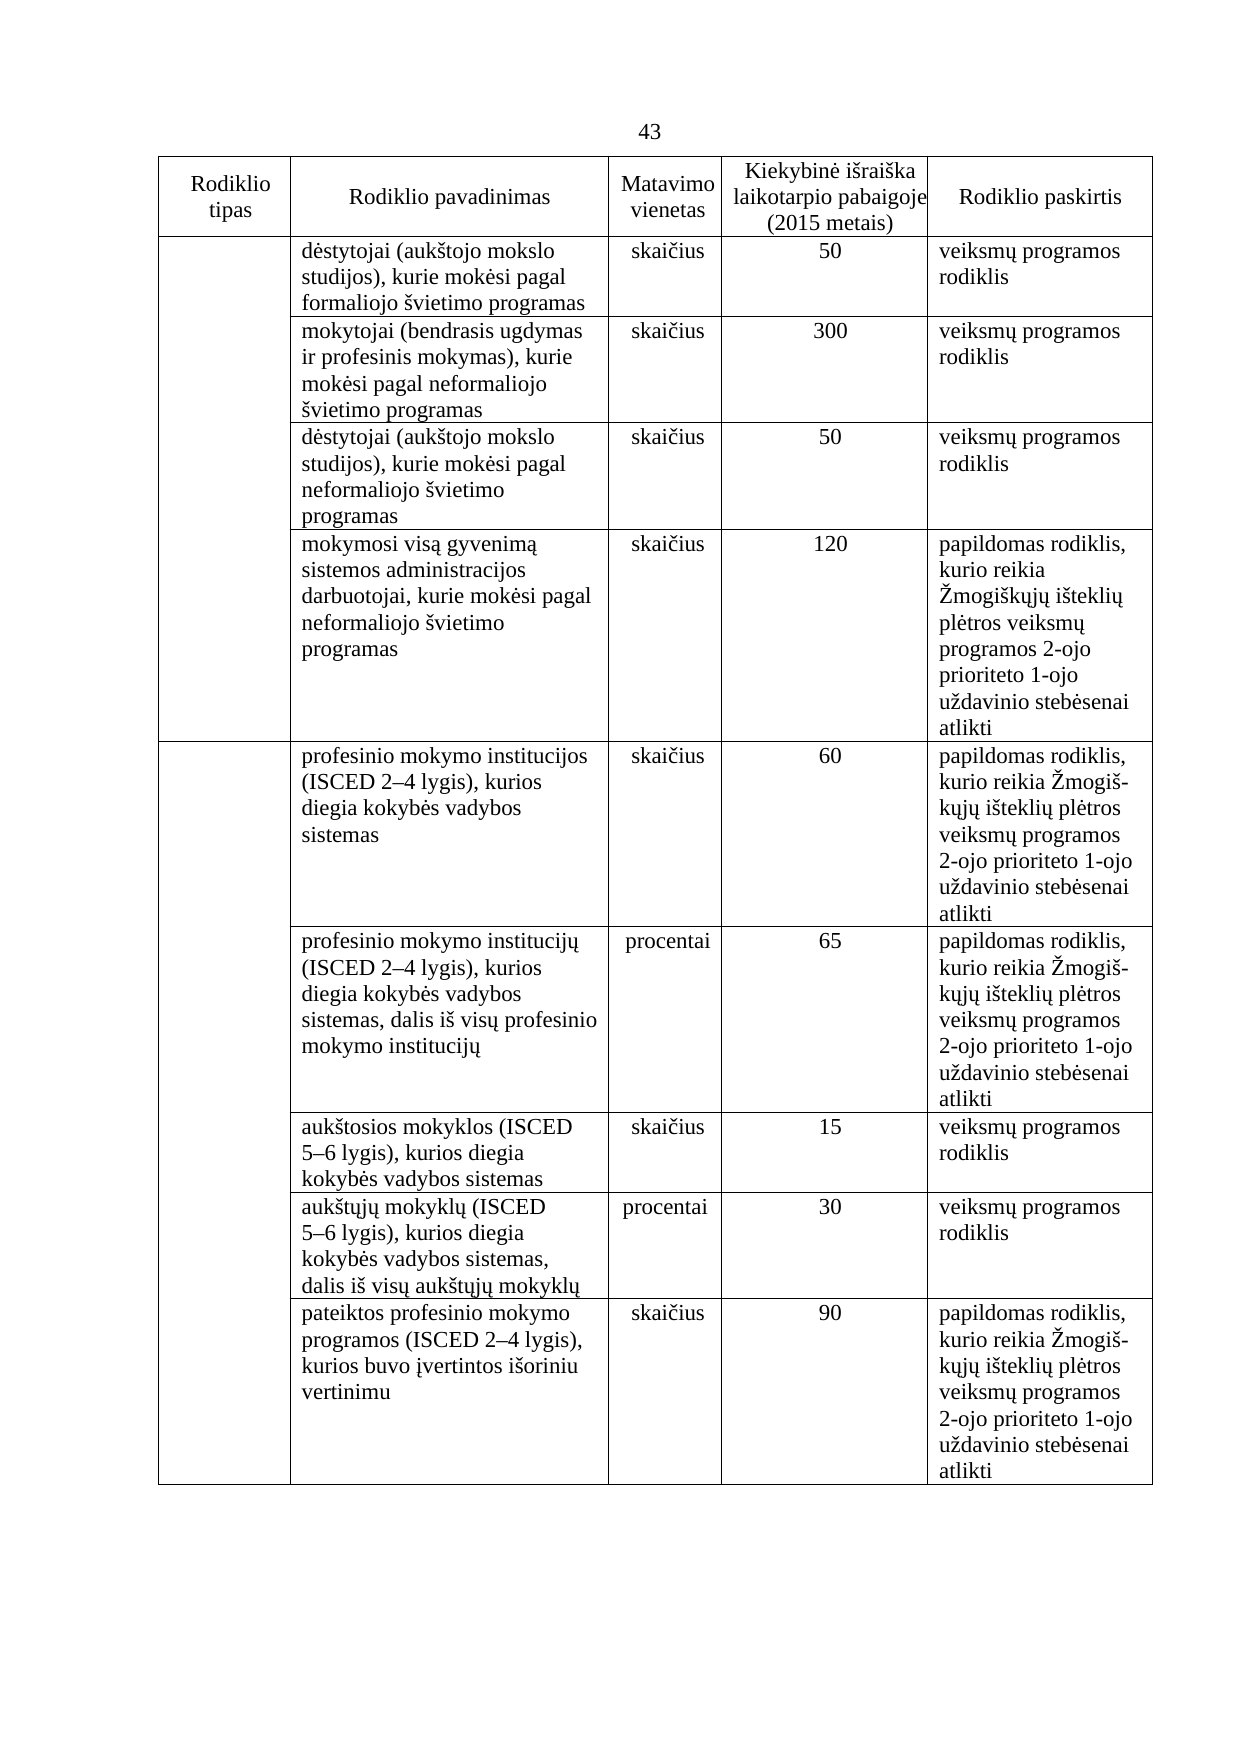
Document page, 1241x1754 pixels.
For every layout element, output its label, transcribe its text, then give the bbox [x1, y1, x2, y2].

table_cell profesinio mokymo institucijos (ISCED 2–4 lygis), kurios diegia kokybės vadybos sistemas [291, 742, 608, 926]
table_cell veiksmų programos rodiklis [928, 237, 1152, 316]
table_cell procentai [609, 1193, 721, 1298]
table_cell skaičius [609, 237, 721, 316]
table_cell mokymosi visą gyvenimą sistemos administracijos darbuotojai, kurie mokėsi pagal neformaliojo švietimo programas [291, 530, 608, 741]
table_cell 15 [722, 1113, 927, 1192]
table_cell aukštųjų mokyklų (ISCED 5–6 lygis), kurios diegia kokybės vadybos sistemas, dalis iš visų aukštųjų mokyklų [291, 1193, 608, 1298]
table_cell mokytojai (bendrasis ugdymas ir profesinis mokymas), kurie mokėsi pagal neformaliojo švietimo programas [291, 317, 608, 422]
table_cell 60 [722, 742, 927, 926]
table_cell papildomas rodiklis, kurio reikia Žmogiš-kųjų išteklių plėtros veiksmų programos 2-ojo prioriteto 1-ojo uždavinio stebėsenai atlikti [928, 927, 1152, 1112]
table_cell 300 [722, 317, 927, 422]
table_header Rodiklio paskirtis [928, 157, 1152, 236]
table_cell papildomas rodiklis, kurio reikia Žmogiš-kųjų išteklių plėtros veiksmų programos 2-ojo prioriteto 1-ojo uždavinio stebėsenai atlikti [928, 742, 1152, 926]
table_cell profesinio mokymo institucijų (ISCED 2–4 lygis), kurios diegia kokybės vadybos sistemas, dalis iš visų profesinio mokymo institucijų [291, 927, 608, 1112]
table_cell 90 [722, 1299, 927, 1484]
table_cell 30 [722, 1193, 927, 1298]
table_cell papildomas rodiklis, kurio reikia Žmogiškųjų išteklių plėtros veiksmų programos 2-ojo prioriteto 1-ojo uždavinio stebėsenai atlikti [928, 530, 1152, 741]
table_cell skaičius [609, 1113, 721, 1192]
table_cell skaičius [609, 423, 721, 529]
table_header Kiekybinė išraiška laikotarpio pabaigoje (2015 metais) [722, 157, 927, 236]
table_cell papildomas rodiklis, kurio reikia Žmogiš-kųjų išteklių plėtros veiksmų programos 2-ojo prioriteto 1-ojo uždavinio stebėsenai atlikti [928, 1299, 1152, 1484]
table_header Rodiklio pavadinimas [291, 157, 608, 236]
table_cell aukštosios mokyklos (ISCED 5–6 lygis), kurios diegia kokybės vadybos sistemas [291, 1113, 608, 1192]
table_cell skaičius [609, 317, 721, 422]
table_cell pateiktos profesinio mokymo programos (ISCED 2–4 lygis), kurios buvo įvertintos išoriniu vertinimu [291, 1299, 608, 1484]
table_cell 50 [722, 423, 927, 529]
table_cell dėstytojai (aukštojo mokslo studijos), kurie mokėsi pagal neformaliojo švietimo programas [291, 423, 608, 529]
table_cell dėstytojai (aukštojo mokslo studijos), kurie mokėsi pagal formaliojo švietimo programas [291, 237, 608, 316]
table_header Matavimo vienetas [609, 157, 721, 236]
table_cell veiksmų programos rodiklis [928, 423, 1152, 529]
table_cell skaičius [609, 742, 721, 926]
table_cell [159, 742, 290, 1484]
table_cell 120 [722, 530, 927, 741]
table_header Rodiklio tipas [159, 157, 290, 236]
table_cell [159, 237, 290, 741]
table_cell skaičius [609, 530, 721, 741]
table_cell veiksmų programos rodiklis [928, 317, 1152, 422]
table_cell veiksmų programos rodiklis [928, 1113, 1152, 1192]
table_cell veiksmų programos rodiklis [928, 1193, 1152, 1298]
table_cell skaičius [609, 1299, 721, 1484]
table_cell 50 [722, 237, 927, 316]
table_cell 65 [722, 927, 927, 1112]
table_cell procentai [609, 927, 721, 1112]
